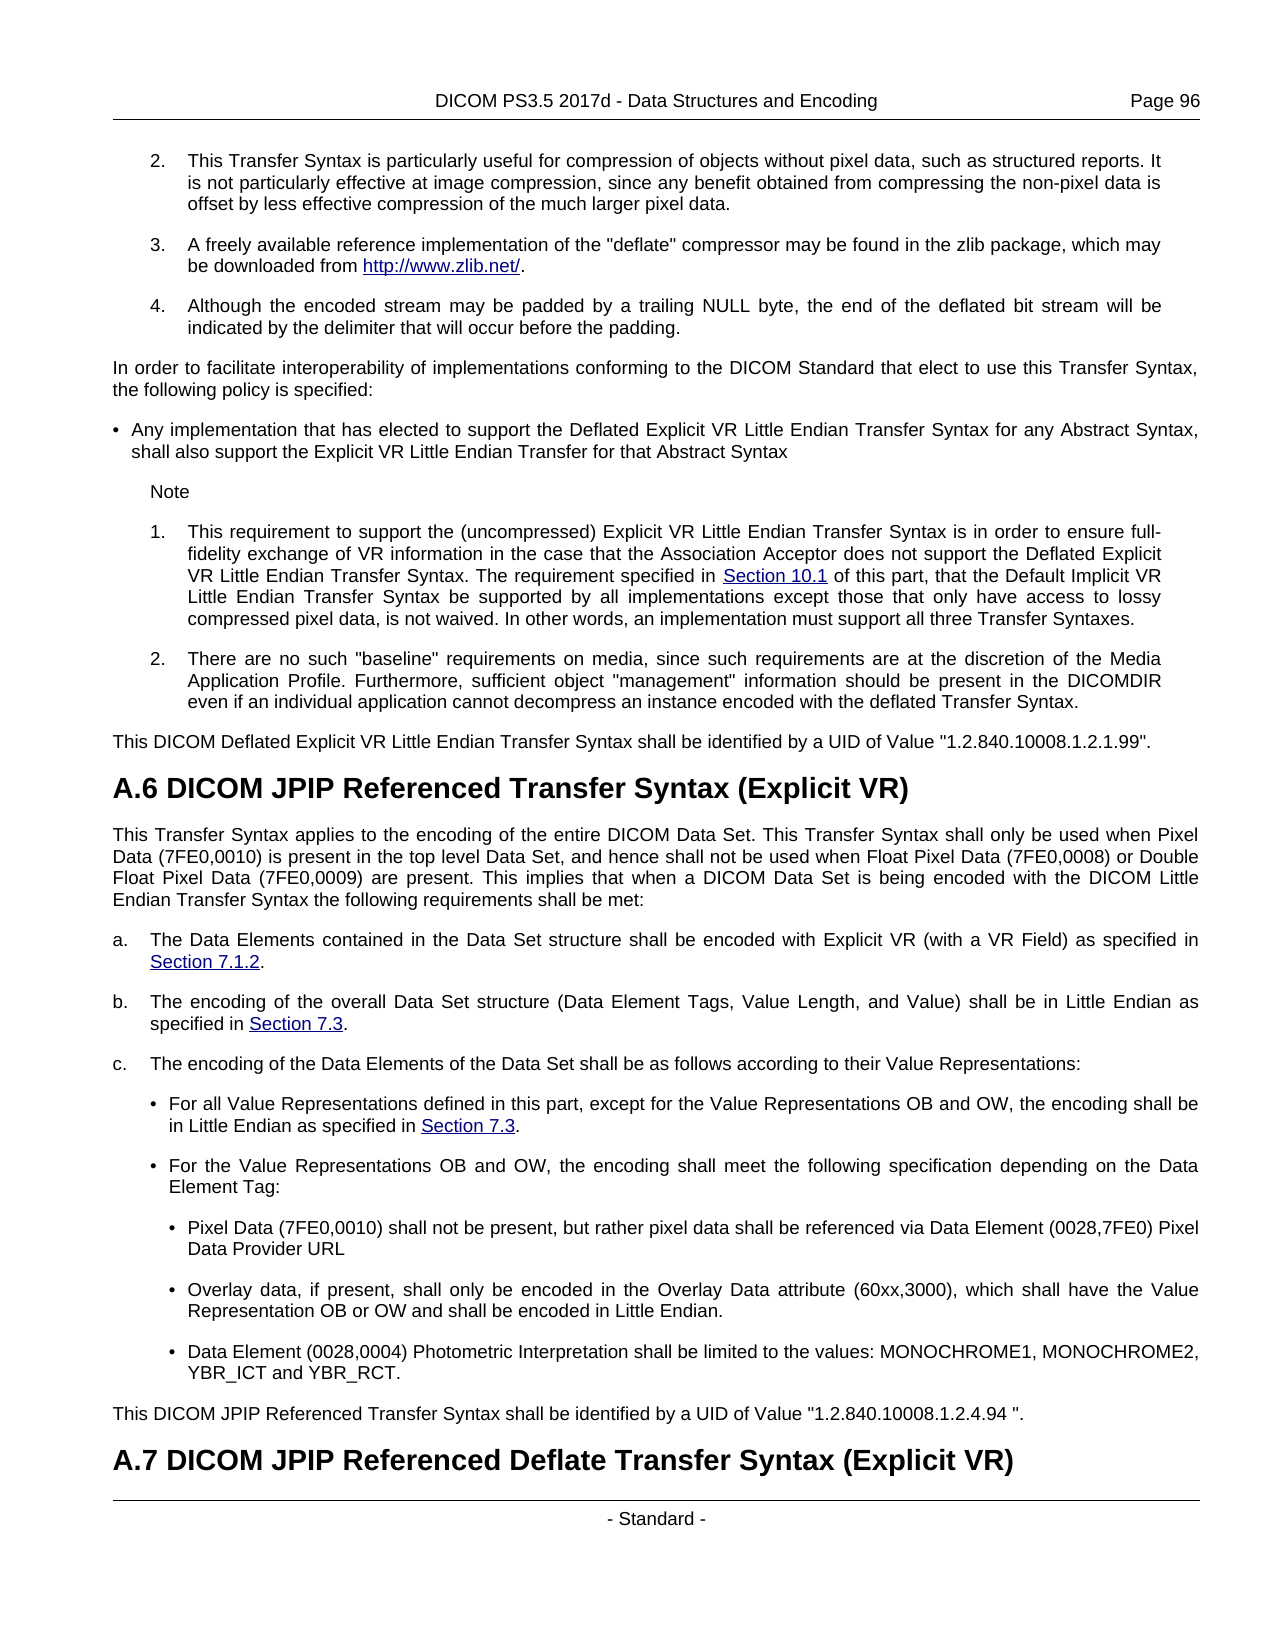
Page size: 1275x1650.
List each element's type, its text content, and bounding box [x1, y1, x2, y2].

text This Transfer Syntax applies to the encoding of the entire DICOM Data Set. This Transfer Syntax shall only be used when Pixel Data (7FE0,0010) is present in the top level Data Set, and hence shall not be used when Float Pixel Data (7FE0,0008) or Double Float Pixel Data (7FE0,0009) are present. This implies that when a DICOM Data Set is being encoded with the DICOM Little Endian Transfer Syntax the following requirements shall be met: [112, 824, 1200, 910]
text This DICOM JPIP Referenced Transfer Syntax shall be identified by a UID of Value "1.2.840.10008.1.2.4.94 ". [112, 1402, 1200, 1424]
text A.6 DICOM JPIP Referenced Transfer Syntax (Explicit VR) [112, 772, 1200, 805]
list Although the encoded stream may be padded by a trailing NULL byte, the end of the deflated bit stream will be indicated by the delimiter that will occur before the padding. [150, 295, 1162, 338]
list A freely available reference implementation of the "deflate" compressor may be found in the zlib package, which may be downloaded from http://​www.zlib.net/. [150, 233, 1162, 277]
list There are no such "baseline" requirements on media, since such requirements are at the discretion of the Media Application Profile. Furthermore, sufficient object "management" information should be present in the DICOMDIR even if an individual application cannot decompress an instance encoded with the deflated Transfer Syntax. [150, 648, 1162, 712]
list This Transfer Syntax is particularly useful for compression of objects without pixel data, such as structured reports. It is not particularly effective at image compression, since any benefit obtained from compressing the non-pixel data is offset by less effective compression of the much larger pixel data. [150, 150, 1162, 215]
text This DICOM Deflated Explicit VR Little Endian Transfer Syntax shall be identified by a UID of Value "1.2.840.10008.1.2.1.99". [112, 731, 1200, 753]
list For all Value Representations defined in this part, except for the Value Representations OB and OW, the encoding shall be in Little Endian as specified in Section 7.3. [150, 1093, 1200, 1136]
list Pixel Data (7FE0,0010) shall not be present, but rather pixel data shall be referenced via Data Element (0028,7FE0) Pixel Data Provider URL [169, 1217, 1200, 1260]
list The encoding of the Data Elements of the Data Set shall be as follows according to their Value Representations: [112, 1053, 1200, 1074]
list The encoding of the overall Data Set structure (Data Element Tags, Value Length, and Value) shall be in Little Endian as specified in Section 7.3. [112, 991, 1200, 1034]
text A.7 DICOM JPIP Referenced Deflate Transfer Syntax (Explicit VR) [112, 1443, 1200, 1476]
text Note [150, 481, 1162, 502]
list The Data Elements contained in the Data Set structure shall be encoded with Explicit VR (with a VR Field) as specified in Section 7.1.2. [112, 929, 1200, 972]
list Data Element (0028,0004) Photometric Interpretation shall be limited to the values: MONOCHROME1, MONOCHROME2, YBR_ICT and YBR_RCT. [169, 1340, 1200, 1383]
list Overlay data, if present, shall only be encoded in the Overlay Data attribute (60xx,3000), which shall have the Value Representation OB or OW and shall be encoded in Little Endian. [169, 1278, 1200, 1322]
list This requirement to support the (uncompressed) Explicit VR Little Endian Transfer Syntax is in order to ensure full-fidelity exchange of VR information in the case that the Association Acceptor does not support the Deflated Explicit VR Little Endian Transfer Syntax. The requirement specified in Section 10.1 of this part, that the Default Implicit VR Little Endian Transfer Syntax be supported by all implementations except those that only have access to lossy compressed pixel data, is not waived. In other words, an implementation must support all three Transfer Syntaxes. [150, 521, 1162, 629]
list Any implementation that has elected to support the Deflated Explicit VR Little Endian Transfer Syntax for any Abstract Syntax, shall also support the Explicit VR Little Endian Transfer for that Abstract Syntax [112, 419, 1200, 462]
text In order to facilitate interoperability of implementations conforming to the DICOM Standard that elect to use this Transfer Syntax, the following policy is specified: [112, 357, 1200, 400]
list For the Value Representations OB and OW, the encoding shall meet the following specification depending on the Data Element Tag: [150, 1155, 1200, 1198]
